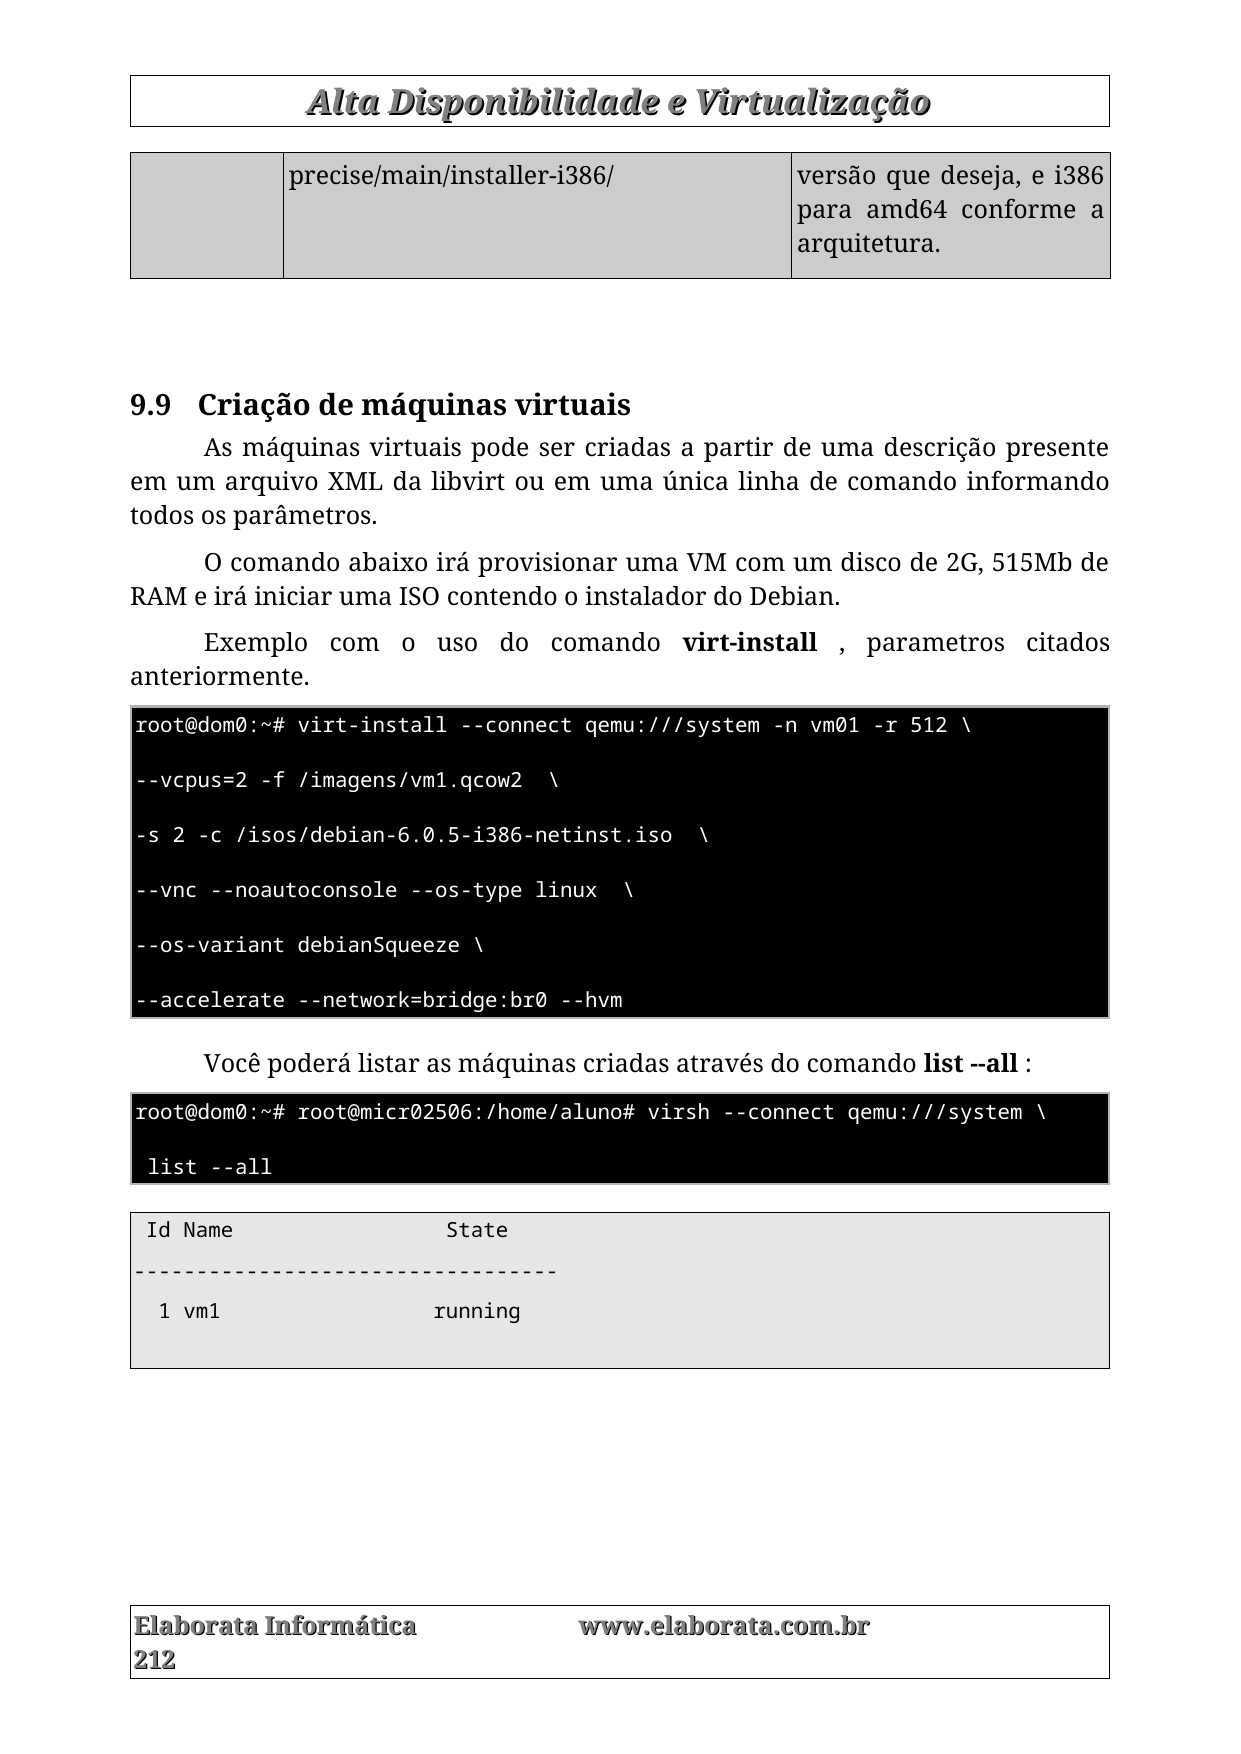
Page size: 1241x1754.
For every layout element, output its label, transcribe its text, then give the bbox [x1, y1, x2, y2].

text root@dom0:~# virt-install --connect qemu:///system -n vm01 -r 512 \ [132, 708, 1108, 739]
table_cell precise/main/installer-i386/ [284, 153, 791, 278]
text root@dom0:~# root@micr02506:/home/aluno# virsh --connect qemu:///system \ [132, 1094, 1108, 1125]
text ---------------------------------- [131, 1253, 1109, 1284]
text Você poderá listar as máquinas criadas através do comando list --all : [130, 1045, 1110, 1079]
text Exemplo com o uso do comando virt-install , parametros citados anteriormente. [130, 625, 1110, 693]
text --os-variant debianSqueeze \ [132, 925, 1108, 959]
text list --all [132, 1147, 1108, 1183]
text O comando abaixo irá provisionar uma VM com um disco de 2G, 515Mb de RAM e irá iniciar uma ISO contendo o instalador do Debian. [130, 544, 1110, 612]
text --vnc --noautoconsole --os-type linux \ [132, 870, 1108, 904]
subtitle Criação de máquinas virtuais [130, 384, 1110, 423]
text -s 2 -c /isos/debian-6.0.5-i386-netinst.iso \ [132, 815, 1108, 849]
text Id Name State [131, 1213, 1109, 1243]
text 1 vm1 running [131, 1293, 1109, 1325]
table_cell [131, 153, 283, 278]
table_cell versão que deseja, e i386 para amd64 conforme a arquitetura. [792, 153, 1110, 278]
text --vcpus=2 -f /imagens/vm1.qcow2 \ [132, 760, 1108, 794]
text As máquinas virtuais pode ser criadas a partir de uma descrição presente em um arquivo XML da libvirt ou em uma única linha de comando informando todos os parâmetros. [130, 430, 1110, 532]
text --accelerate --network=bridge:br0 --hvm [132, 980, 1108, 1017]
